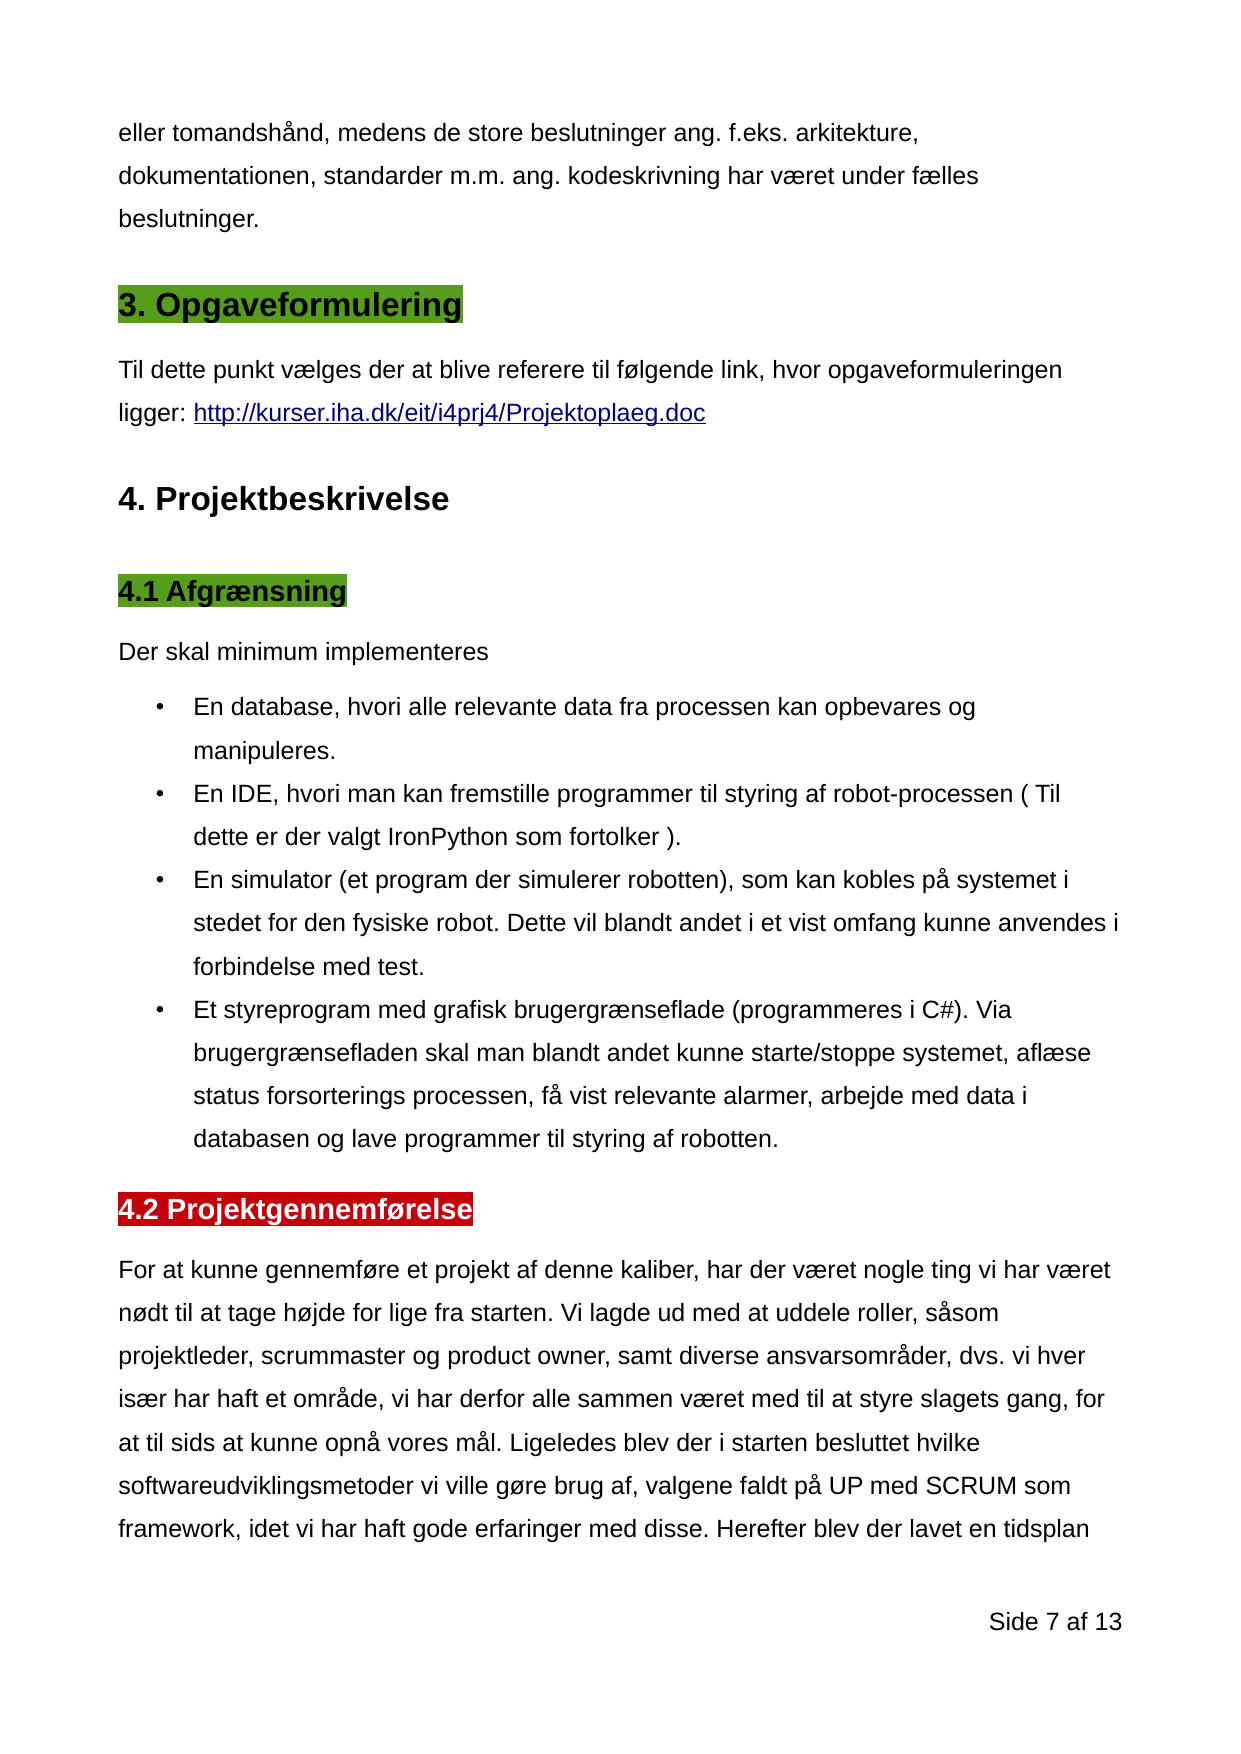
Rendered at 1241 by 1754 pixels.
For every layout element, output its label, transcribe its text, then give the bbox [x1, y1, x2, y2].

list En simulator (et program der simulerer robotten), som kan kobles på systemet i stedet for den fysiske robot. Dette vil blandt andet i et vist omfang kunne anvendes i forbindelse med test. [156, 865, 1122, 980]
list En database, hvori alle relevante data fra processen kan opbevares og manipuleres. [156, 692, 1122, 764]
subtitle 4.2 Projektgennemførelse [118, 1192, 1122, 1226]
text For at kunne gennemføre et projekt af denne kaliber, har der været nogle ting vi har været nødt til at tage højde for lige fra starten. Vi lagde ud med at uddele roller, såsom projektleder, scrummaster og product owner, samt diverse ansvarsområder, dvs. vi hver især har haft et område, vi har derfor alle sammen været med til at styre slagets gang, for at til sids at kunne opnå vores mål. Ligeledes blev der i starten besluttet hvilke softwareudviklingsmetoder vi ville gøre brug af, valgene faldt på UP med SCRUM som framework, idet vi har haft gode erfaringer med disse. Herefter blev der lavet en tidsplan [118, 1255, 1122, 1542]
subtitle 4.1 Afgrænsning [118, 574, 1122, 607]
subtitle 3. Opgaveformulering [118, 285, 1122, 323]
text Der skal minimum implementeres [118, 637, 1122, 666]
subtitle 4. Projektbeskrivelse [118, 479, 1122, 517]
list En IDE, hvori man kan fremstille programmer til styring af robot-processen ( Til dette er der valgt IronPython som fortolker ). [156, 779, 1122, 851]
text eller tomandshånd, medens de store beslutninger ang. f.eks. arkitekture, dokumentationen, standarder m.m. ang. kodeskrivning har været under fælles beslutninger. [118, 118, 1122, 233]
text Til dette punkt vælges der at blive referere til følgende link, hvor opgaveformuleringen ligger: http://kurser.iha.dk/eit/i4prj4/Projektoplaeg.doc [118, 355, 1122, 427]
list Et styreprogram med grafisk brugergrænseflade (programmeres i C#). Via brugergrænsefladen skal man blandt andet kunne starte/stoppe systemet, aflæse status forsorterings processen, få vist relevante alarmer, arbejde med data i databasen og lave programmer til styring af robotten. [156, 994, 1122, 1153]
